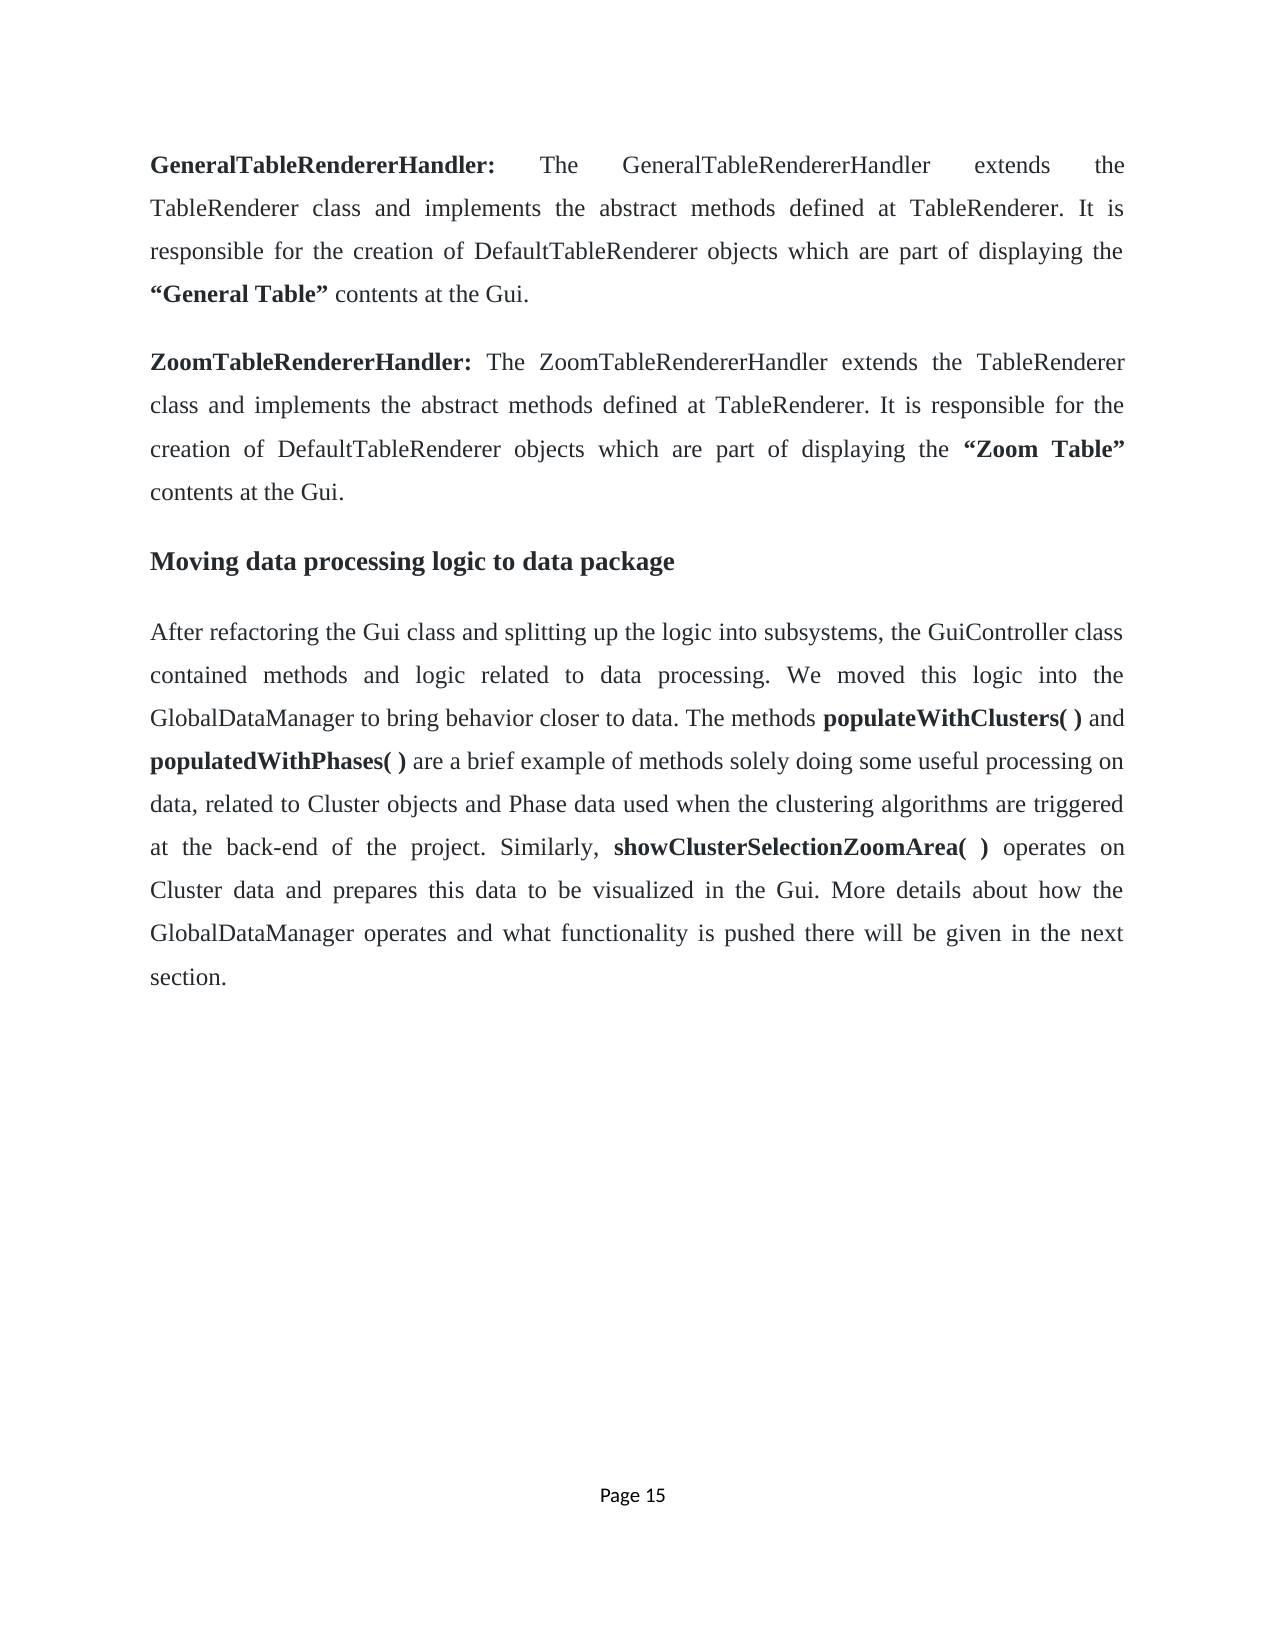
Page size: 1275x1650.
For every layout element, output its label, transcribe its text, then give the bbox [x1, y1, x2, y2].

text Moving data processing logic to data package [150, 545, 1125, 576]
text After refactoring the Gui class and splitting up the logic into subsystems, the GuiController class contained methods and logic related to data processing. We moved this logic into the GlobalDataManager to bring behavior closer to data. The methods populateWithClusters( ) and populatedWithPhases( ) are a brief example of methods solely doing some useful processing on data, related to Cluster objects and Phase data used when the clustering algorithms are triggered at the back-end of the project. Similarly, showClusterSelectionZoomArea( ) operates on Cluster data and prepares this data to be visualized in the Gui. More details about how the GlobalDataManager operates and what functionality is pushed there will be given in the next section. [150, 617, 1125, 990]
text GeneralTableRendererHandler: The GeneralTableRendererHandler extends the TableRenderer class and implements the abstract methods defined at TableRenderer. It is responsible for the creation of DefaultTableRenderer objects which are part of displaying the “General Table” contents at the Gui. [150, 150, 1125, 308]
text ZoomTableRendererHandler: The ZoomTableRendererHandler extends the TableRenderer class and implements the abstract methods defined at TableRenderer. It is responsible for the creation of DefaultTableRenderer objects which are part of displaying the “Zoom Table” contents at the Gui. [150, 347, 1125, 506]
